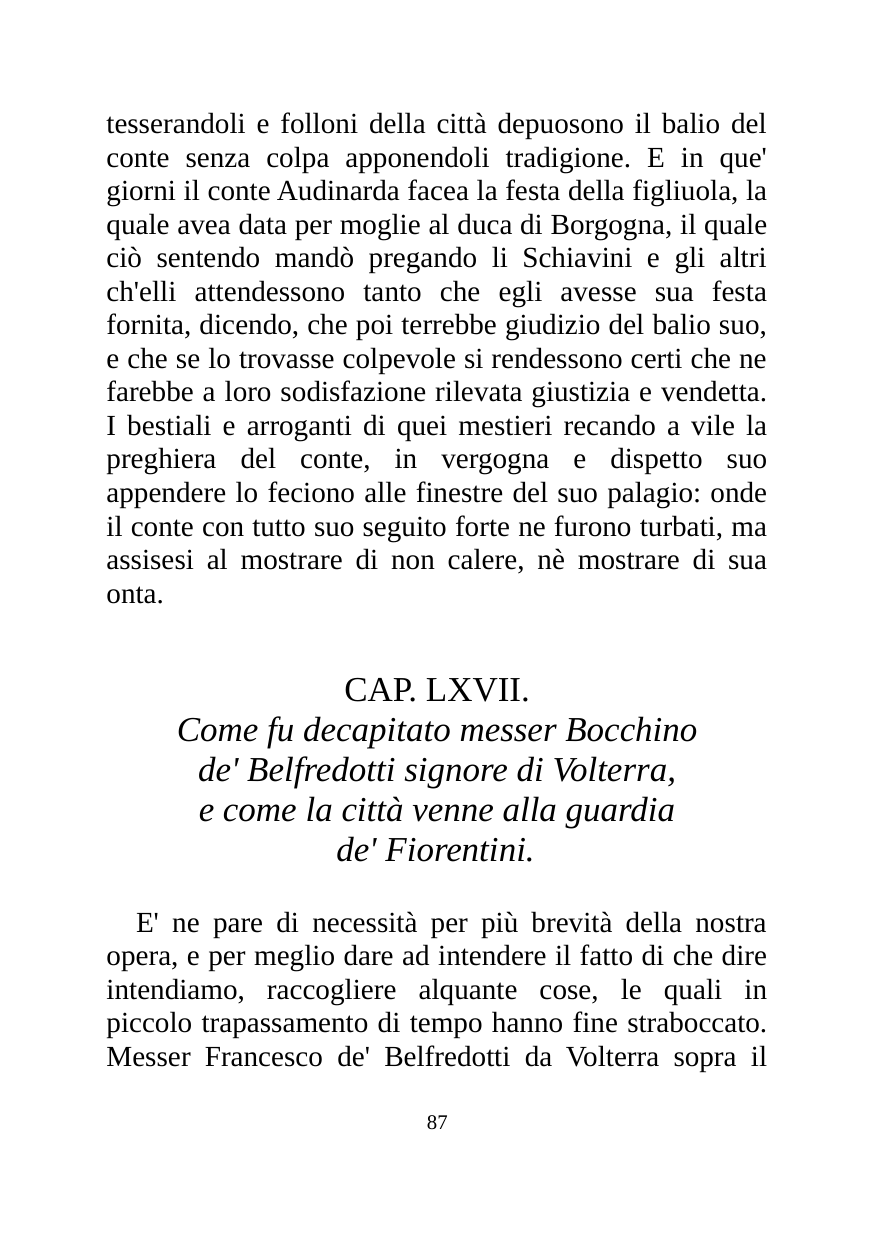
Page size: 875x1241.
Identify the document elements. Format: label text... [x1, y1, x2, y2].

text E' ne pare di necessità per più brevità della nostra opera, e per meglio dare ad intendere il fatto di che dire intendiamo, raccogliere alquante cose, le quali in piccolo trapassamento di tempo hanno fine straboccato. Messer Francesco de' Belfredotti da Volterra sopra il [106, 905, 768, 1073]
subtitle CAP. LXVII. Come fu decapitato messer Bocchino de' Belfredotti signore di Volterra, e come la città venne alla guardia de' Fiorentini. [106, 668, 768, 869]
text tesserandoli e folloni della città depuosono il balio del conte senza colpa apponendoli tradigione. E in que' giorni il conte Audinarda facea la festa della figliuola, la quale avea data per moglie al duca di Borgogna, il quale ciò sentendo mandò pregando li Schiavini e gli altri ch'elli attendessono tanto che egli avesse sua festa fornita, dicendo, che poi terrebbe giudizio del balio suo, e che se lo trovasse colpevole si rendessono certi che ne farebbe a loro sodisfazione rilevata giustizia e vendetta. I bestiali e arroganti di quei mestieri recando a vile la preghiera del conte, in vergogna e dispetto suo appendere lo feciono alle finestre del suo palagio: onde il conte con tutto suo seguito forte ne furono turbati, ma assisesi al mostrare di non calere, nè mostrare di sua onta. [106, 106, 768, 609]
